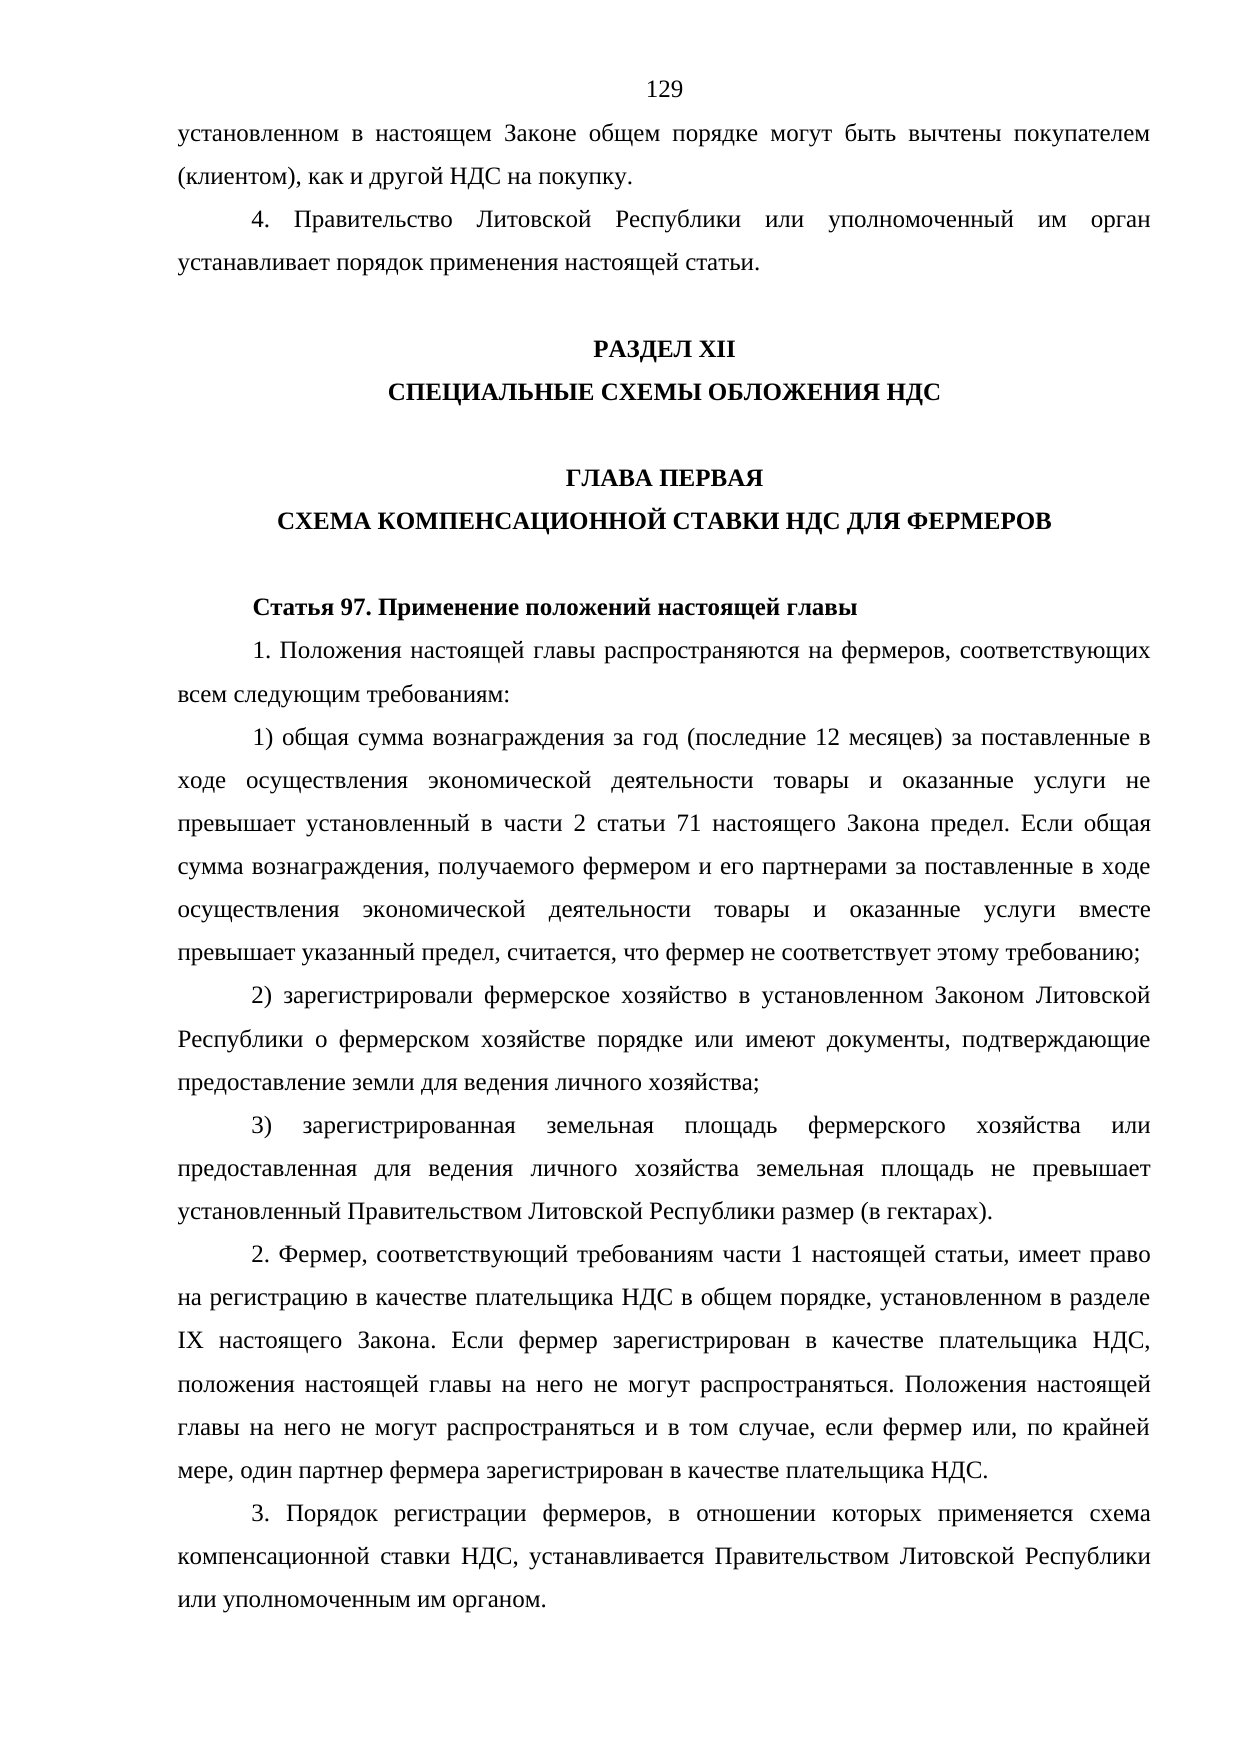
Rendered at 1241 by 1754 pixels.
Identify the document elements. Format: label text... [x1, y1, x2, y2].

text ГЛАВА ПЕРВАЯ [177, 463, 1152, 492]
text 3. Порядок регистрации фермеров, в отношении которых применяется схема компенсационной ставки НДС, устанавливается Правительством Литовской Республики или уполномоченным им органом. [177, 1498, 1152, 1613]
text 1) общая сумма вознаграждения за год (последние 12 месяцев) за поставленные в ходе осуществления экономической деятельности товары и оказанные услуги не превышает установленный в части 2 статьи 71 настоящего Закона предел. Если общая сумма вознаграждения, получаемого фермером и его партнерами за поставленные в ходе осуществления экономической деятельности товары и оказанные услуги вместе превышает указанный предел, считается, что фермер не соответствует этому требованию; [177, 722, 1152, 966]
text РАЗДЕЛ XII [177, 334, 1152, 362]
text СХЕМА КОМПЕНСАЦИОННОЙ СТАВКИ НДС ДЛЯ ФЕРМЕРОВ [177, 506, 1152, 535]
text 4. Правительство Литовской Республики или уполномоченный им орган устанавливает порядок применения настоящей статьи. [177, 204, 1152, 276]
text 3) зарегистрированная земельная площадь фермерского хозяйства или предоставленная для ведения личного хозяйства земельная площадь не превышает установленный Правительством Литовской Республики размер (в гектарах). [177, 1110, 1152, 1225]
text 1. Положения настоящей главы распространяются на фермеров, соответствующих всем следующим требованиям: [177, 636, 1152, 707]
text СПЕЦИАЛЬНЫЕ СХЕМЫ ОБЛОЖЕНИЯ НДС [177, 377, 1152, 406]
text Статья 97. Применение положений настоящей главы [177, 592, 1152, 621]
text 2. Фермер, соответствующий требованиям части 1 настоящей статьи, имеет право на регистрацию в качестве плательщика НДС в общем порядке, установленном в разделе IX настоящего Закона. Если фермер зарегистрирован в качестве плательщика НДС, положения настоящей главы на него не могут распространяться. Положения настоящей главы на него не могут распространяться и в том случае, если фермер или, по крайней мере, один партнер фермера зарегистрирован в качестве плательщика НДС. [177, 1239, 1152, 1484]
text установленном в настоящем Законе общем порядке могут быть вычтены покупателем (клиентом), как и другой НДС на покупку. [177, 118, 1152, 190]
text 2) зарегистрировали фермерское хозяйство в установленном Законом Литовской Республики о фермерском хозяйстве порядке или имеют документы, подтверждающие предоставление земли для ведения личного хозяйства; [177, 981, 1152, 1096]
